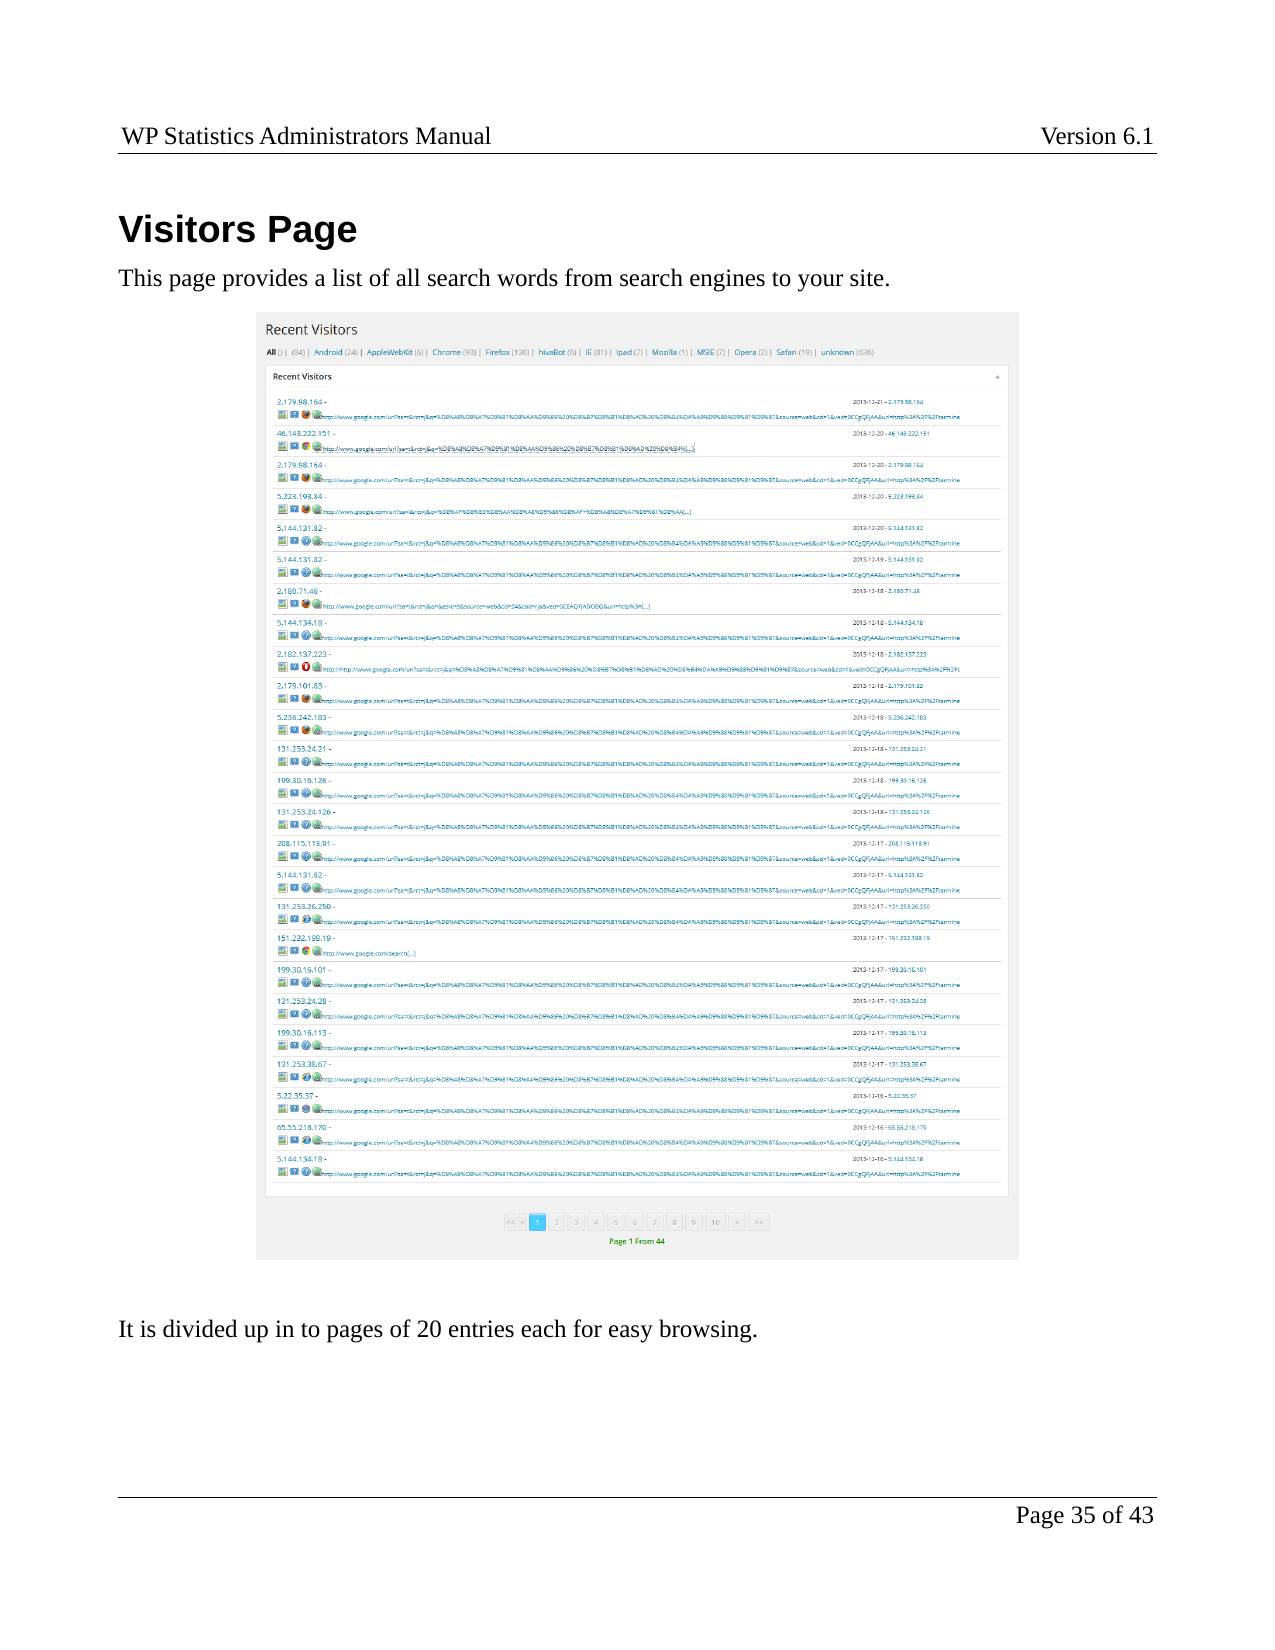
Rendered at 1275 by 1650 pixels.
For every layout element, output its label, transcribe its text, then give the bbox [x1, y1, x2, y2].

text This page provides a list of all search words from search engines to your site. [118, 263, 1157, 292]
picture [256, 312, 1019, 1260]
text It is divided up in to pages of 20 entries each for easy browsing. [118, 1314, 1157, 1343]
subtitle Visitors Page [118, 207, 1157, 251]
